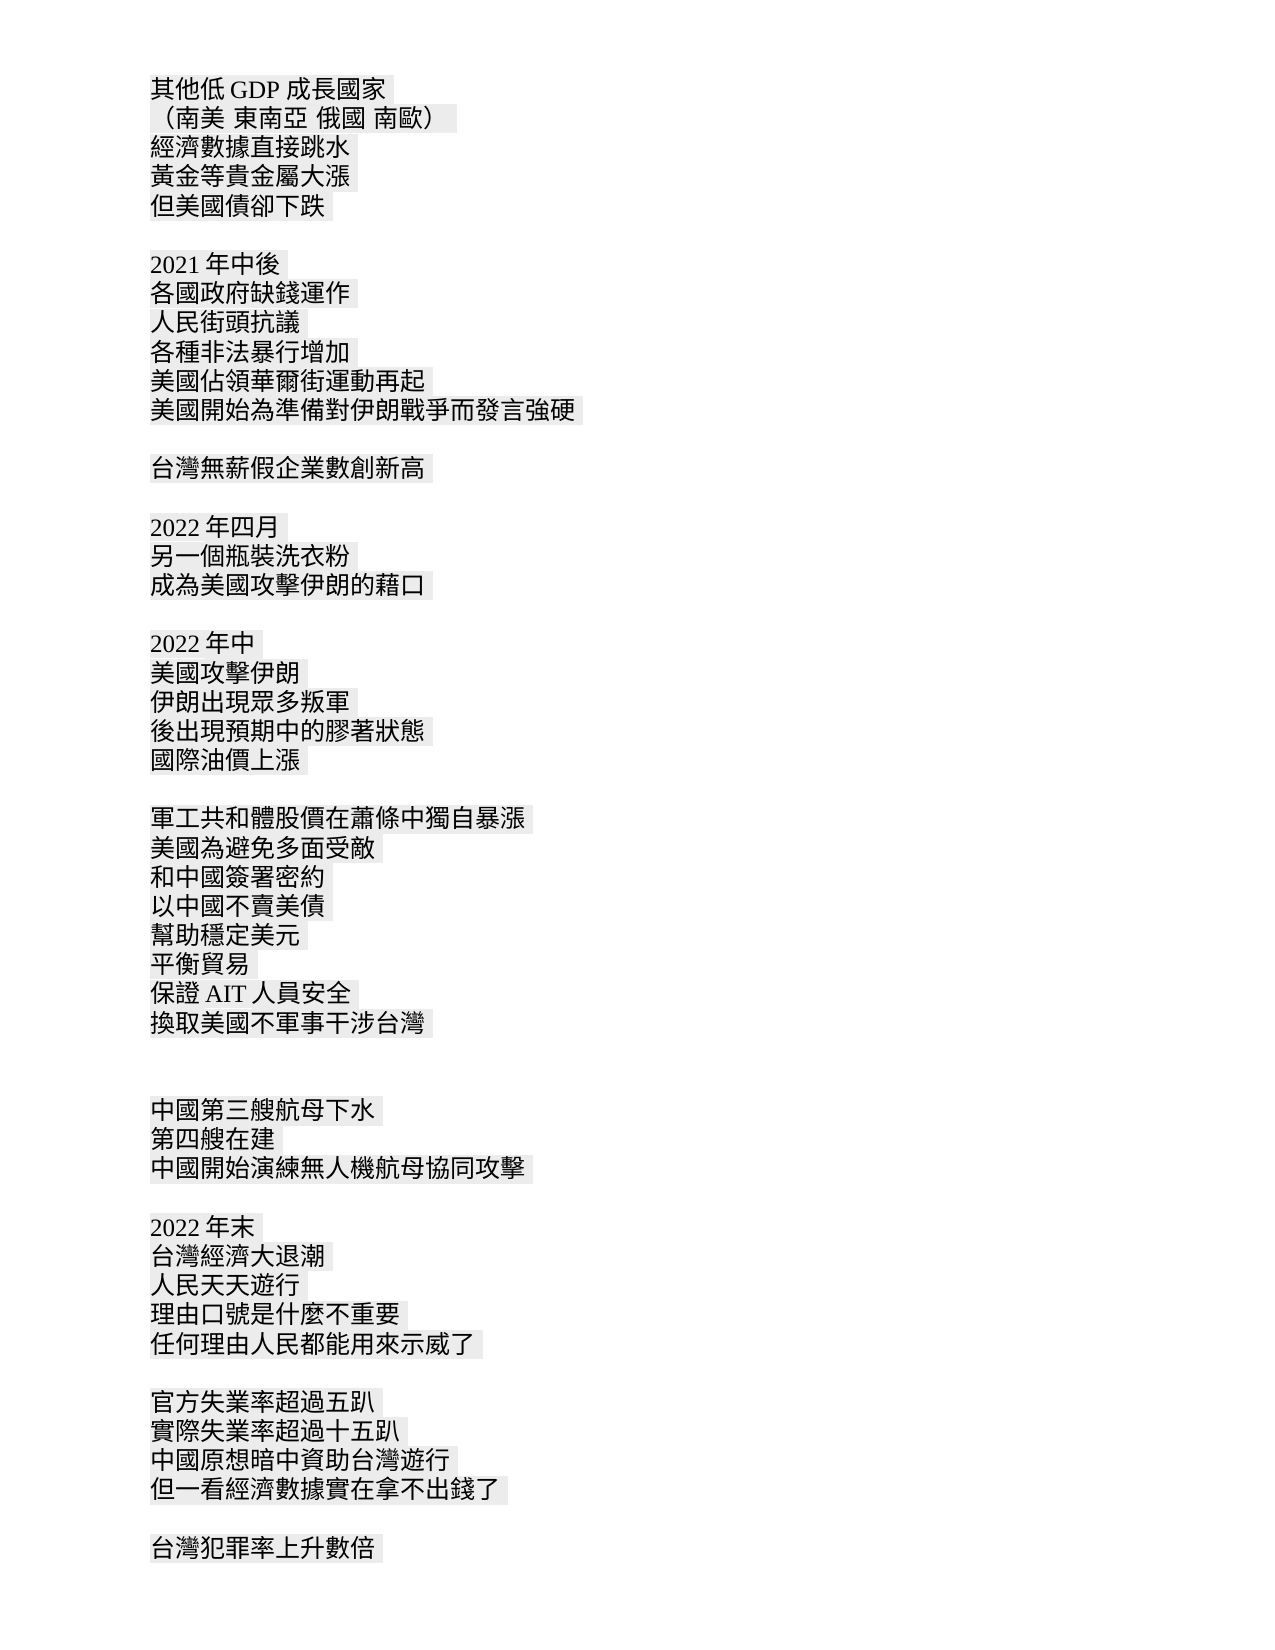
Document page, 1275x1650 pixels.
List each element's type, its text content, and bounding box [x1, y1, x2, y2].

text 其他低GDP 成長國家 （南美 東南亞 俄國 南歐） 經濟數據直接跳水 黃金等貴金屬大漲 但美國債卻下跌 2021年中後 各國政府缺錢運作 人民街頭抗議 各種非法暴行增加 美國佔領華爾街運動再起 美國開始為準備對伊朗戰爭而發言強硬 台灣無薪假企業數創新高 2022年四月 另一個瓶裝洗衣粉 成為美國攻擊伊朗的藉口 2022年中 美國攻擊伊朗 伊朗出現眾多叛軍 後出現預期中的膠著狀態 國際油價上漲 軍工共和體股價在蕭條中獨自暴漲 美國為避免多面受敵 和中國簽署密約 以中國不賣美債 幫助穩定美元 平衡貿易 保證AIT人員安全 換取美國不軍事干涉台灣 中國第三艘航母下水 第四艘在建 中國開始演練無人機航母協同攻擊 2022年末 台灣經濟大退潮 人民天天遊行 理由口號是什麼不重要 任何理由人民都能用來示威了 官方失業率超過五趴 實際失業率超過十五趴 中國原想暗中資助台灣遊行 但一看經濟數據實在拿不出錢了 台灣犯罪率上升數倍 [150, 75, 1125, 1563]
